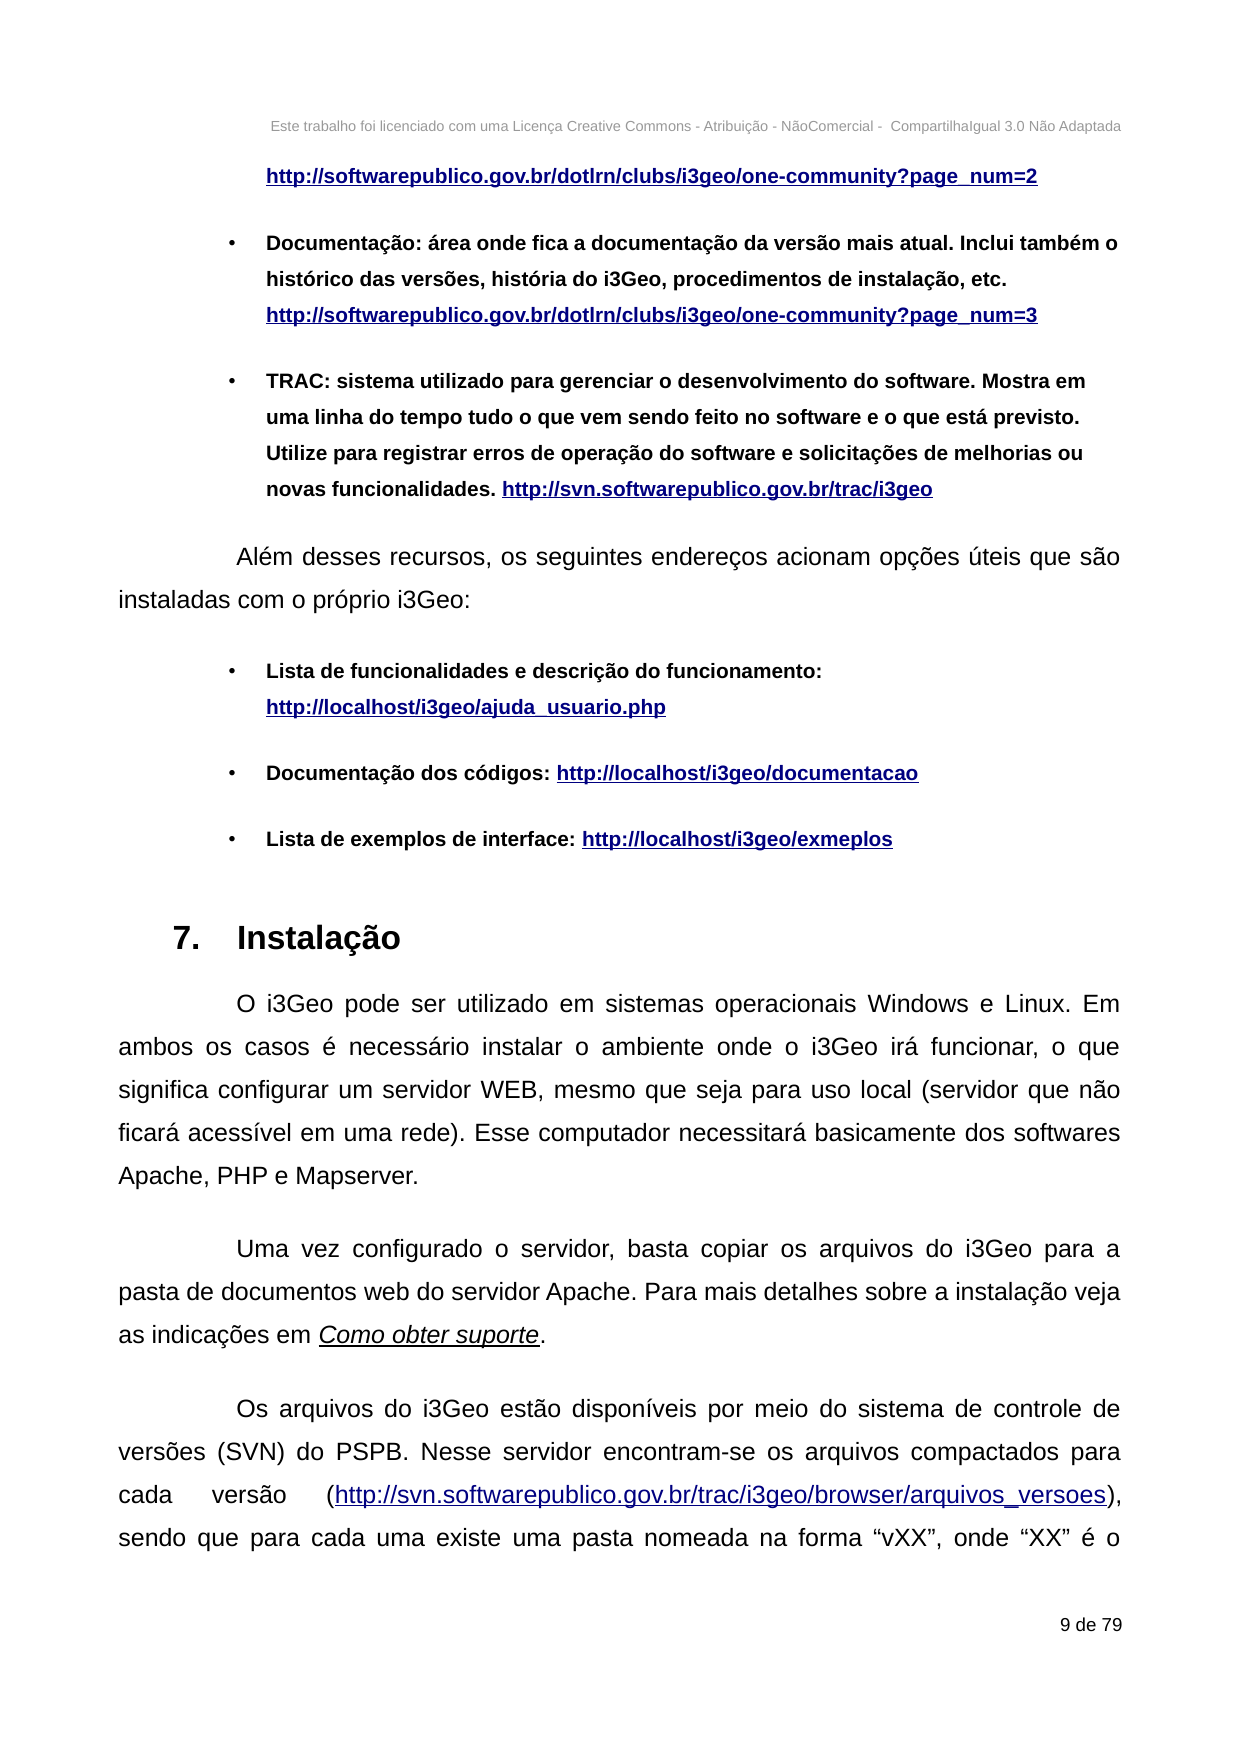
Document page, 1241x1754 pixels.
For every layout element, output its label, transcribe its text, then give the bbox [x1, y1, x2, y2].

text Além desses recursos, os seguintes endereços acionam opções úteis que são instaladas com o próprio i3Geo: [118, 542, 1122, 614]
list Lista de exemplos de interface: http://localhost/i3geo/exmeplos [228, 827, 1122, 851]
text Uma vez configurado o servidor, basta copiar os arquivos do i3Geo para a pasta de documentos web do servidor Apache. Para mais detalhes sobre a instalação veja as indicações em Como obter suporte. [118, 1234, 1122, 1349]
subtitle Instalação [163, 918, 1077, 957]
list TRAC: sistema utilizado para gerenciar o desenvolvimento do software. Mostra em uma linha do tempo tudo o que vem sendo feito no software e o que está previsto. Utilize para registrar erros de operação do software e solicitações de melhorias ou novas funcionalidades. http://svn.softwarepublico.gov.br/trac/i3geo [228, 368, 1122, 500]
text O i3Geo pode ser utilizado em sistemas operacionais Windows e Linux. Em ambos os casos é necessário instalar o ambiente onde o i3Geo irá funcionar, o que significa configurar um servidor WEB, mesmo que seja para uso local (servidor que não ficará acessível em uma rede). Esse computador necessitará basicamente dos softwares Apache, PHP e Mapserver. [118, 988, 1122, 1190]
text Os arquivos do i3Geo estão disponíveis por meio do sistema de controle de versões (SVN) do PSPB. Nesse servidor encontram-se os arquivos compactados para cada versão (http://svn.softwarepublico.gov.br/trac/i3geo/browser/arquivos_versoes), sendo que para cada uma existe uma pasta nomeada na forma “vXX”, onde “XX” é o [118, 1394, 1122, 1552]
list Lista de funcionalidades e descrição do funcionamento: http://localhost/i3geo/ajuda_usuario.php [228, 659, 1122, 719]
list http://softwarepublico.gov.br/dotlrn/clubs/i3geo/one-community?page_num=2 [228, 164, 1122, 188]
list Documentação: área onde fica a documentação da versão mais atual. Inclui também o histórico das versões, história do i3Geo, procedimentos de instalação, etc. http://softwarepublico.gov.br/dotlrn/clubs/i3geo/one-community?page_num=3 [228, 230, 1122, 326]
list Documentação dos códigos: http://localhost/i3geo/documentacao [228, 761, 1122, 785]
